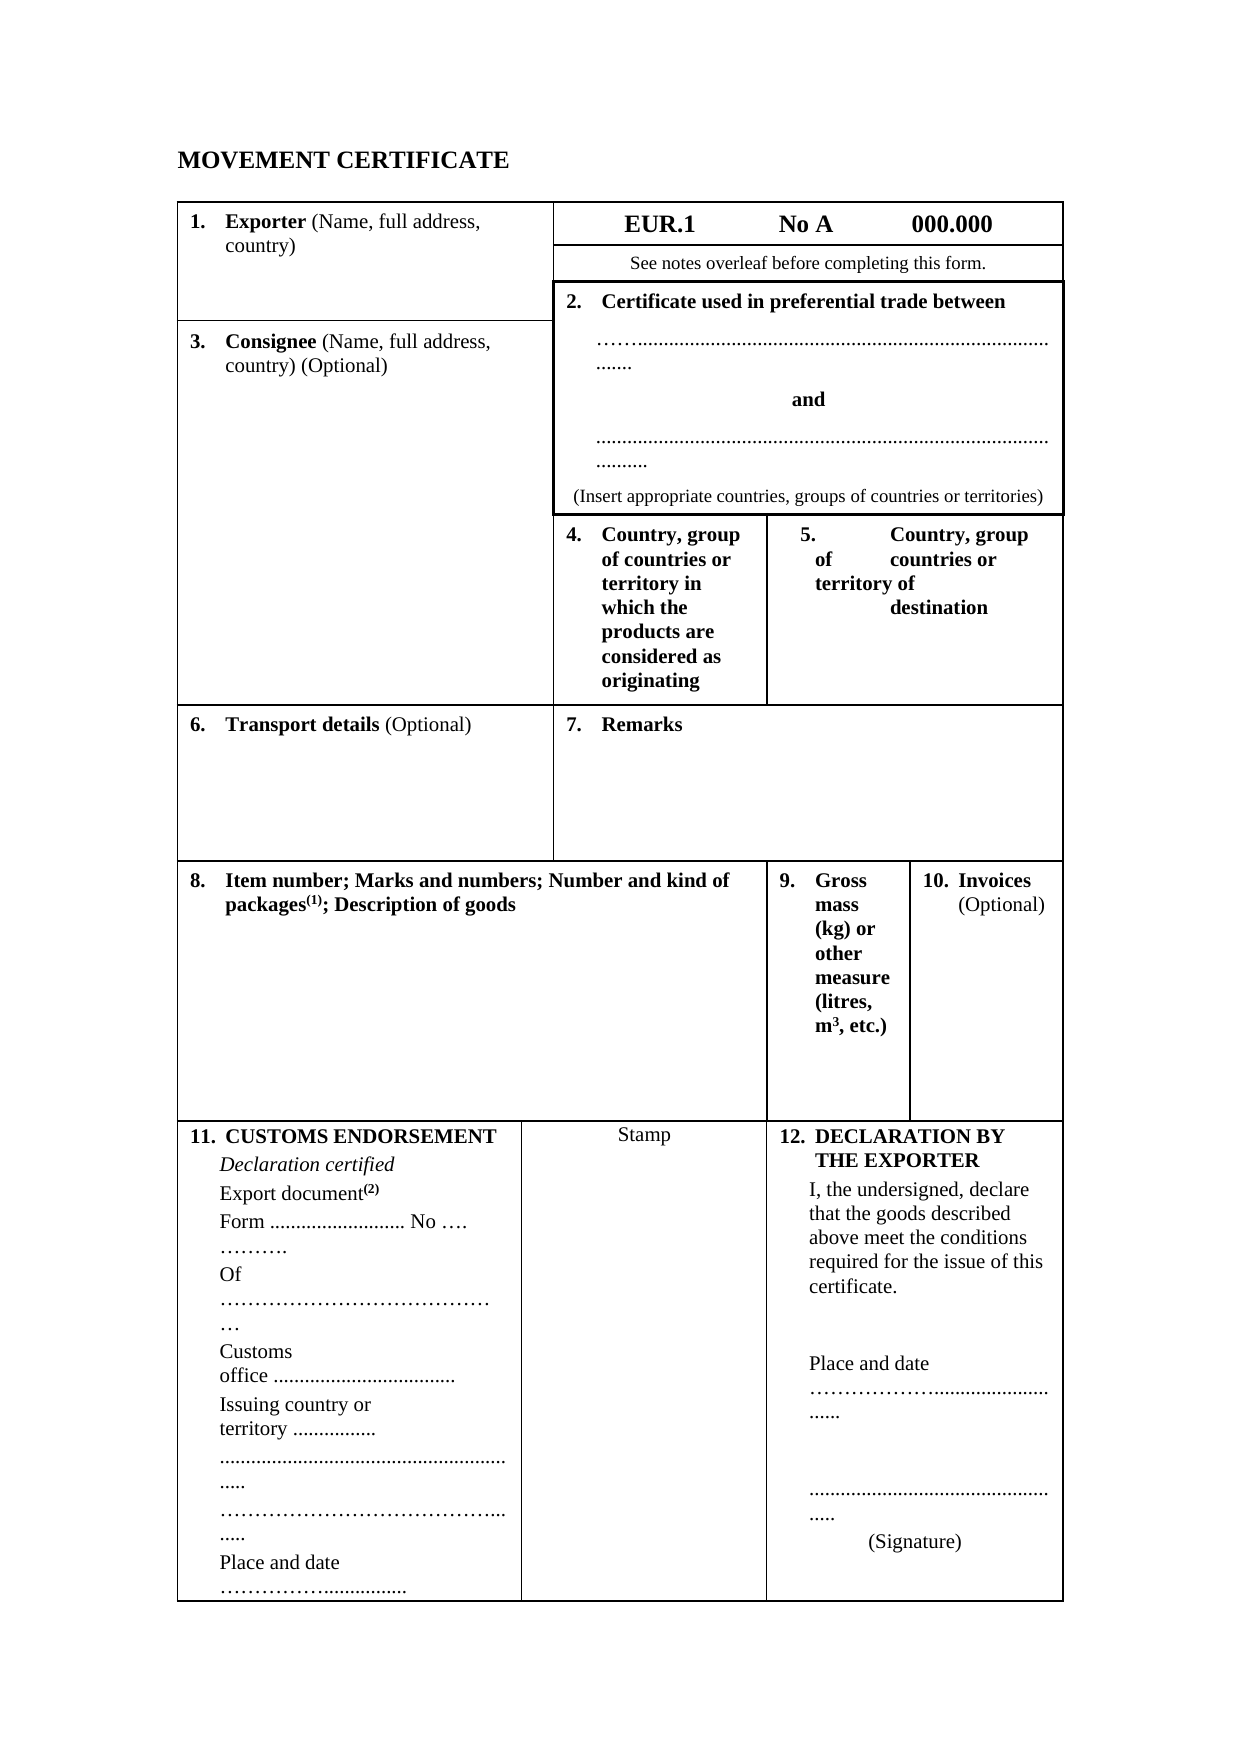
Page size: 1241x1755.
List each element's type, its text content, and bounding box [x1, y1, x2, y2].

table_cell 9. Gross mass (kg) or other measure (litres, m3, etc.) [768, 862, 909, 1120]
table_cell 11. CUSTOMS ENDORSEMENT Declaration certified Export document(2) Form .......................... No ….………. Of …………………………………… Customs office ................................... Issuing country or territory ................ ............................................................ …………………………………........ Place and date ……………................ [178, 1122, 521, 1600]
table_cell Stamp [522, 1122, 766, 1600]
text MOVEMENT CERTIFICATE [177, 145, 1063, 174]
table_cell See notes overleaf before completing this form. [554, 246, 1062, 280]
table_cell 3. Consignee (Name, full address, country) (Optional) [178, 321, 552, 513]
table_cell [178, 513, 553, 704]
table_cell 12. DECLARATION BY THE EXPORTER I, the undersigned, declare that the goods described above meet the conditions required for the issue of this certificate. Place and date ………………............................ ................................................... (Signature) [767, 1122, 1062, 1600]
table_header 1. Exporter (Name, full address, country) [178, 203, 553, 280]
table_cell 4. Country, group of countries or territory in which the products are considered as originating [554, 516, 766, 704]
table_cell 7. Remarks [554, 706, 1062, 860]
table_cell 2. Certificate used in preferential trade between ……...................................................................................... and ................................................................................................. (Insert appropriate countries, groups of countries or territories) [555, 283, 1062, 513]
table_header EUR.1 No A 000.000 [554, 203, 1062, 244]
table_cell 10. Invoices (Optional) [911, 862, 1062, 1120]
table_cell [178, 280, 552, 320]
table_cell 5. Country, group of countries or territory of destination [768, 516, 1062, 704]
table_cell 8. Item number; Marks and numbers; Number and kind of packages(1); Description of goods [178, 862, 766, 1120]
table_cell 6. Transport details (Optional) [178, 706, 553, 860]
